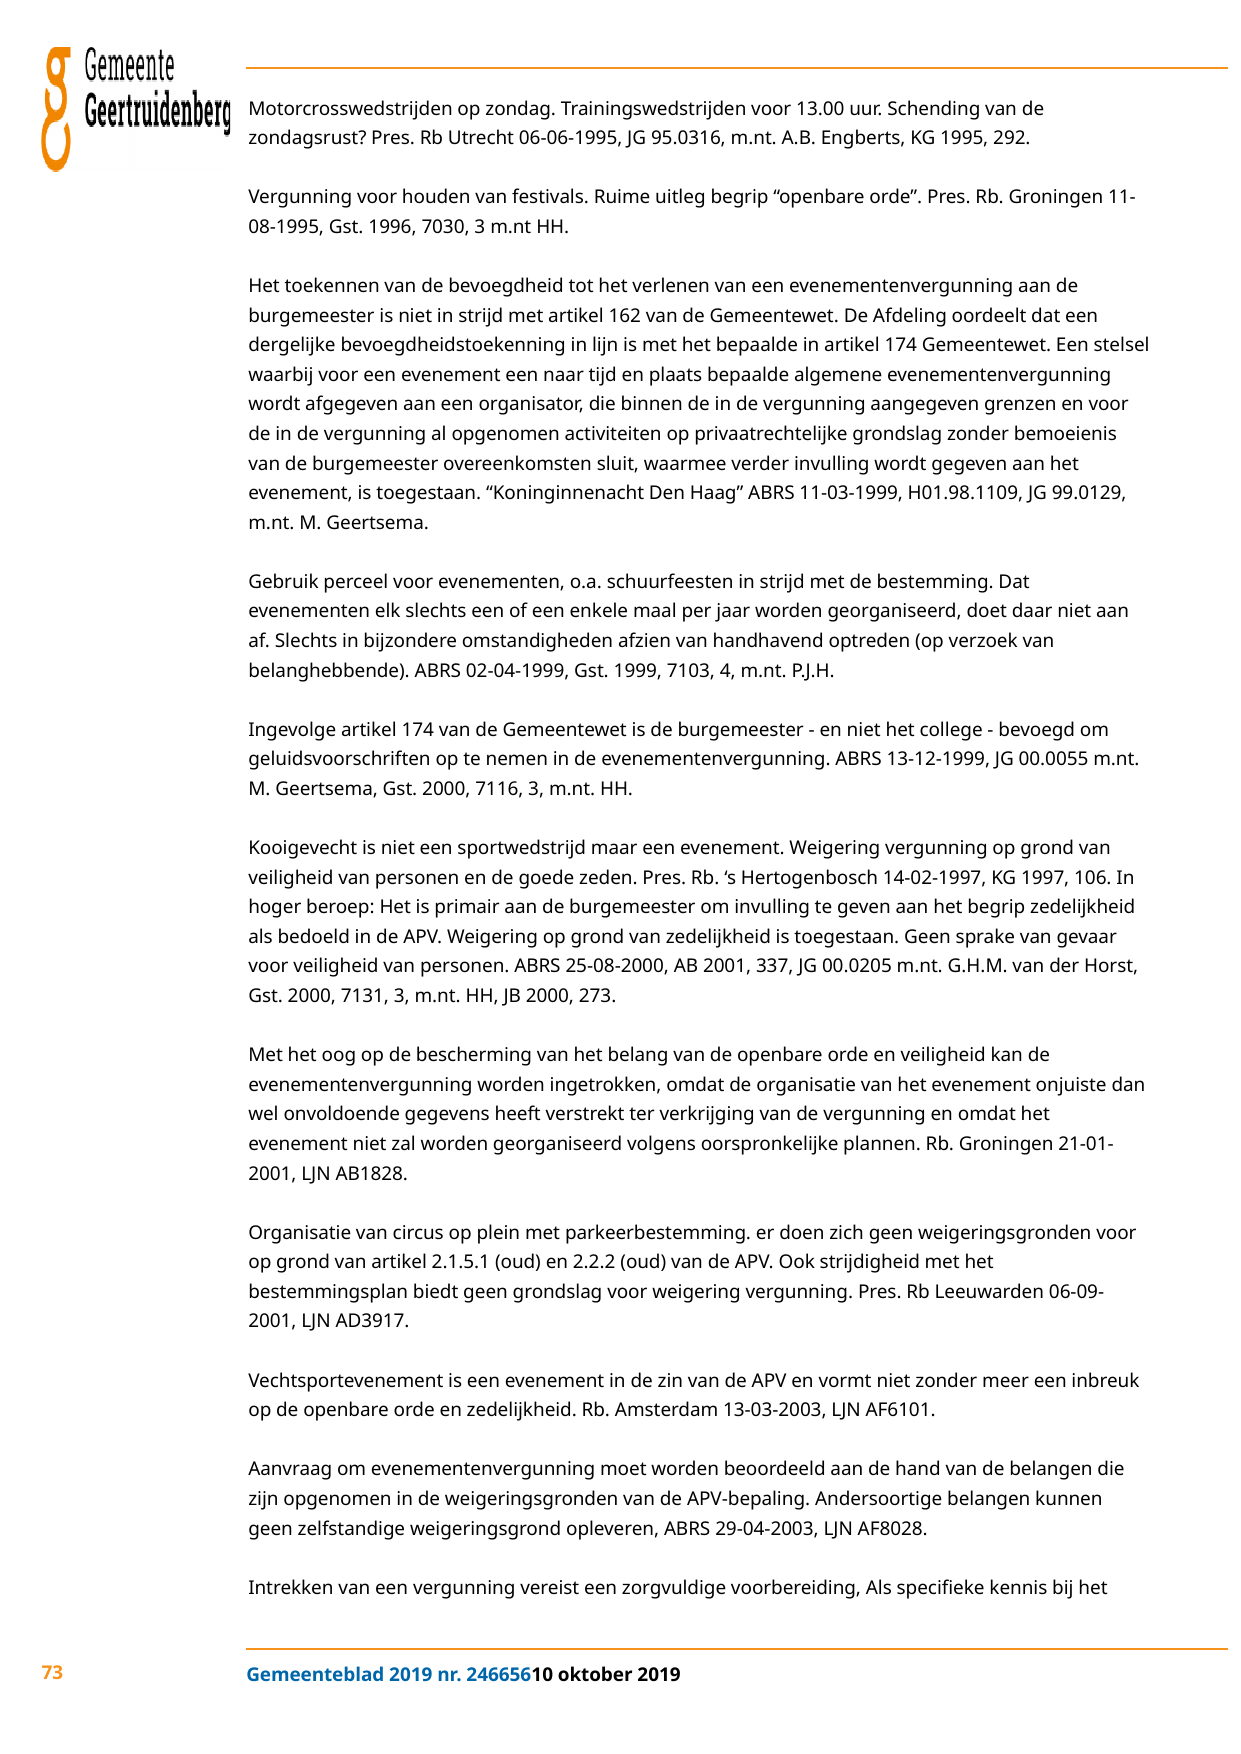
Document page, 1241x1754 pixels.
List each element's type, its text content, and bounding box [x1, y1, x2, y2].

text Gebruik perceel voor evenementen, o.a. schuurfeesten in strijd met de bestemming. Dat evenementen elk slechts een of een enkele maal per jaar worden georganiseerd, doet daar niet aan af. Slechts in bijzondere omstandigheden afzien van handhavend optreden (op verzoek van belanghebbende). ABRS 02-04-1999, Gst. 1999, 7103, 4, m.nt. P.J.H. [248, 568, 1152, 683]
text Motorcrosswedstrijden op zondag. Trainingswedstrijden voor 13.00 uur. Schending van de zondagsrust? Pres. Rb Utrecht 06-06-1995, JG 95.0316, m.nt. A.B. Engberts, KG 1995, 292. [248, 95, 1152, 150]
text Aanvraag om evenementenvergunning moet worden beoordeeld aan de hand van de belangen die zijn opgenomen in de weigeringsgronden van de APV-bepaling. Andersoortige belangen kunnen geen zelfstandige weigeringsgrond opleveren, ABRS 29-04-2003, LJN AF8028. [248, 1456, 1152, 1541]
picture [41, 47, 231, 172]
text Intrekken van een vergunning vereist een zorgvuldige voorbereiding, Als specifieke kennis bij het [248, 1574, 1152, 1600]
text Vergunning voor houden van festivals. Ruime uitleg begrip “openbare orde”. Pres. Rb. Groningen 11-08-1995, Gst. 1996, 7030, 3 m.nt HH. [248, 183, 1152, 239]
text Kooigevecht is niet een sportwedstrijd maar een evenement. Weigering vergunning op grond van veiligheid van personen en de goede zeden. Pres. Rb. ‘s Hertogenbosch 14-02-1997, KG 1997, 106. In hoger beroep: Het is primair aan de burgemeester om invulling te geven aan het begrip zedelijkheid als bedoeld in de APV. Weigering op grond van zedelijkheid is toegestaan. Geen sprake van gevaar voor veiligheid van personen. ABRS 25-08-2000, AB 2001, 337, JG 00.0205 m.nt. G.H.M. van der Horst, Gst. 2000, 7131, 3, m.nt. HH, JB 2000, 273. [248, 834, 1152, 1008]
text Vechtsportevenement is een evenement in de zin van de APV en vormt niet zonder meer een inbreuk op de openbare orde en zedelijkheid. Rb. Amsterdam 13-03-2003, LJN AF6101. [248, 1367, 1152, 1422]
text Ingevolge artikel 174 van de Gemeentewet is de burgemeester - en niet het college - bevoegd om geluidsvoorschriften op te nemen in de evenementenvergunning. ABRS 13-12-1999, JG 00.0055 m.nt. M. Geertsema, Gst. 2000, 7116, 3, m.nt. HH. [248, 716, 1152, 801]
text Organisatie van circus op plein met parkeerbestemming. er doen zich geen weigeringsgronden voor op grond van artikel 2.1.5.1 (oud) en 2.2.2 (oud) van de APV. Ook strijdigheid met het bestemmingsplan biedt geen grondslag voor weigering vergunning. Pres. Rb Leeuwarden 06-09-2001, LJN AD3917. [248, 1219, 1152, 1333]
text Met het oog op de bescherming van het belang van de openbare orde en veiligheid kan de evenementenvergunning worden ingetrokken, omdat de organisatie van het evenement onjuiste dan wel onvoldoende gegevens heeft verstrekt ter verkrijging van de vergunning en omdat het evenement niet zal worden georganiseerd volgens oorspronkelijke plannen. Rb. Groningen 21-01-2001, LJN AB1828. [248, 1041, 1152, 1186]
text Het toekennen van de bevoegdheid tot het verlenen van een evenementenvergunning aan de burgemeester is niet in strijd met artikel 162 van de Gemeentewet. De Afdeling oordeelt dat een dergelijke bevoegdheidstoekenning in lijn is met het bepaalde in artikel 174 Gemeentewet. Een stelsel waarbij voor een evenement een naar tijd en plaats bepaalde algemene evenementenvergunning wordt afgegeven aan een organisator, die binnen de in de vergunning aangegeven grenzen en voor de in de vergunning al opgenomen activiteiten op privaatrechtelijke grondslag zonder bemoeienis van de burgemeester overeenkomsten sluit, waarmee verder invulling wordt gegeven aan het evenement, is toegestaan. “Koninginnenacht Den Haag” ABRS 11-03-1999, H01.98.1109, JG 99.0129, m.nt. M. Geertsema. [248, 272, 1152, 535]
